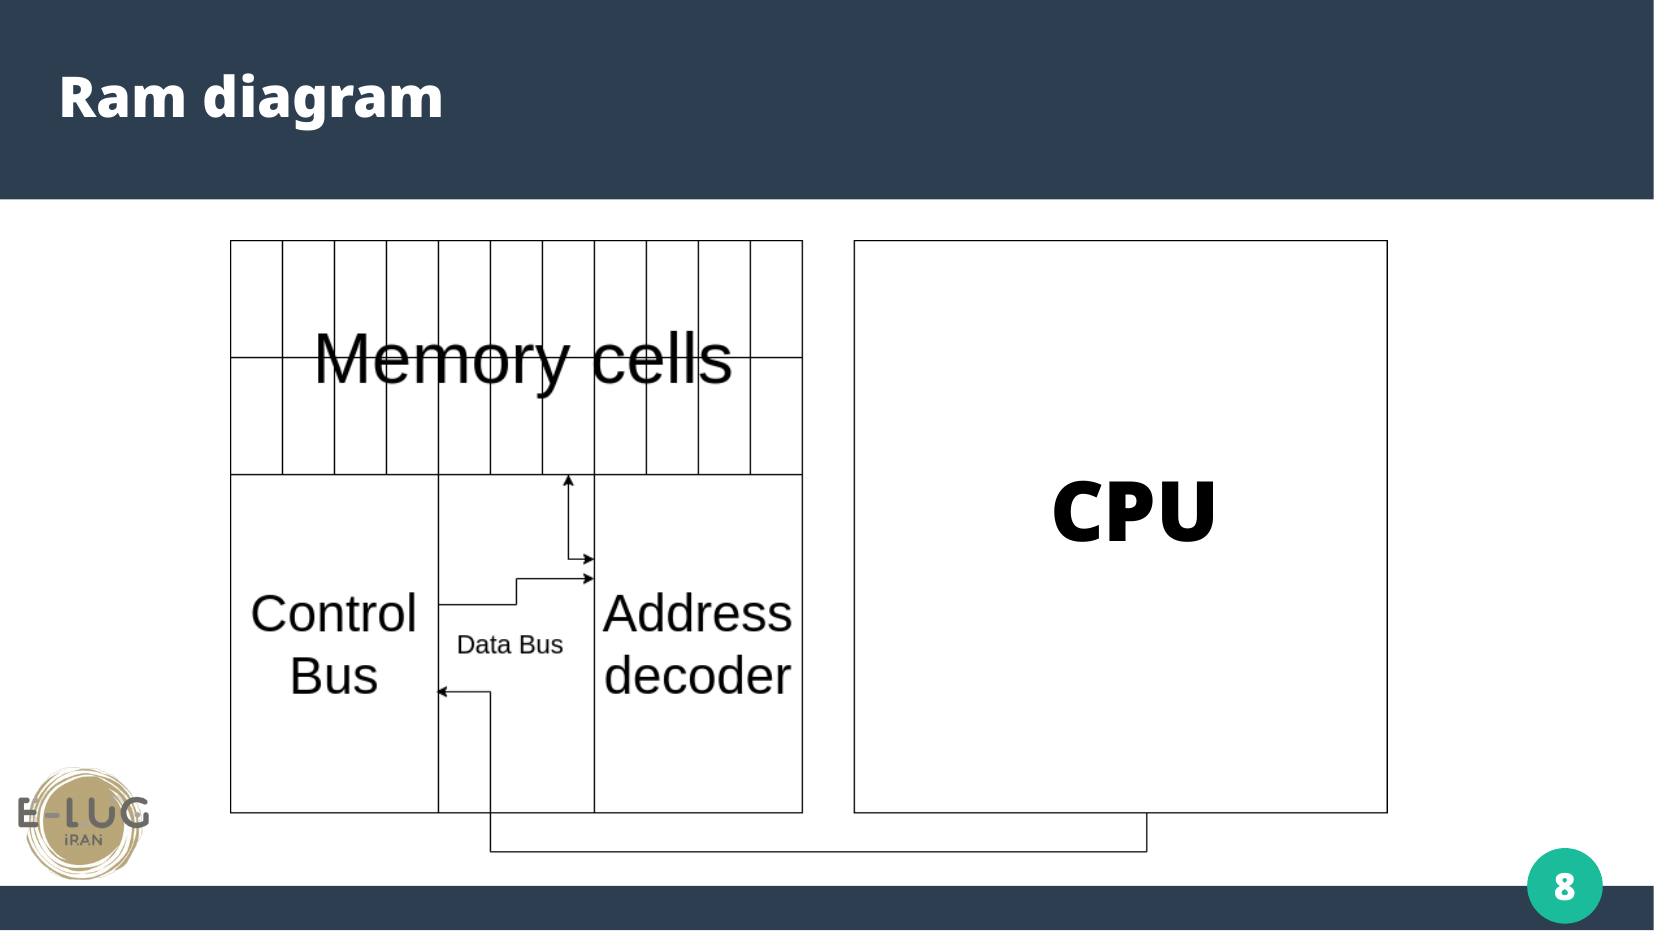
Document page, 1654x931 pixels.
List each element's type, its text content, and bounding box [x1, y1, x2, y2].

title CPU [1050, 487, 1313, 531]
picture [0, 749, 168, 901]
title Ram diagram [59, 37, 1595, 155]
picture [230, 240, 1388, 863]
